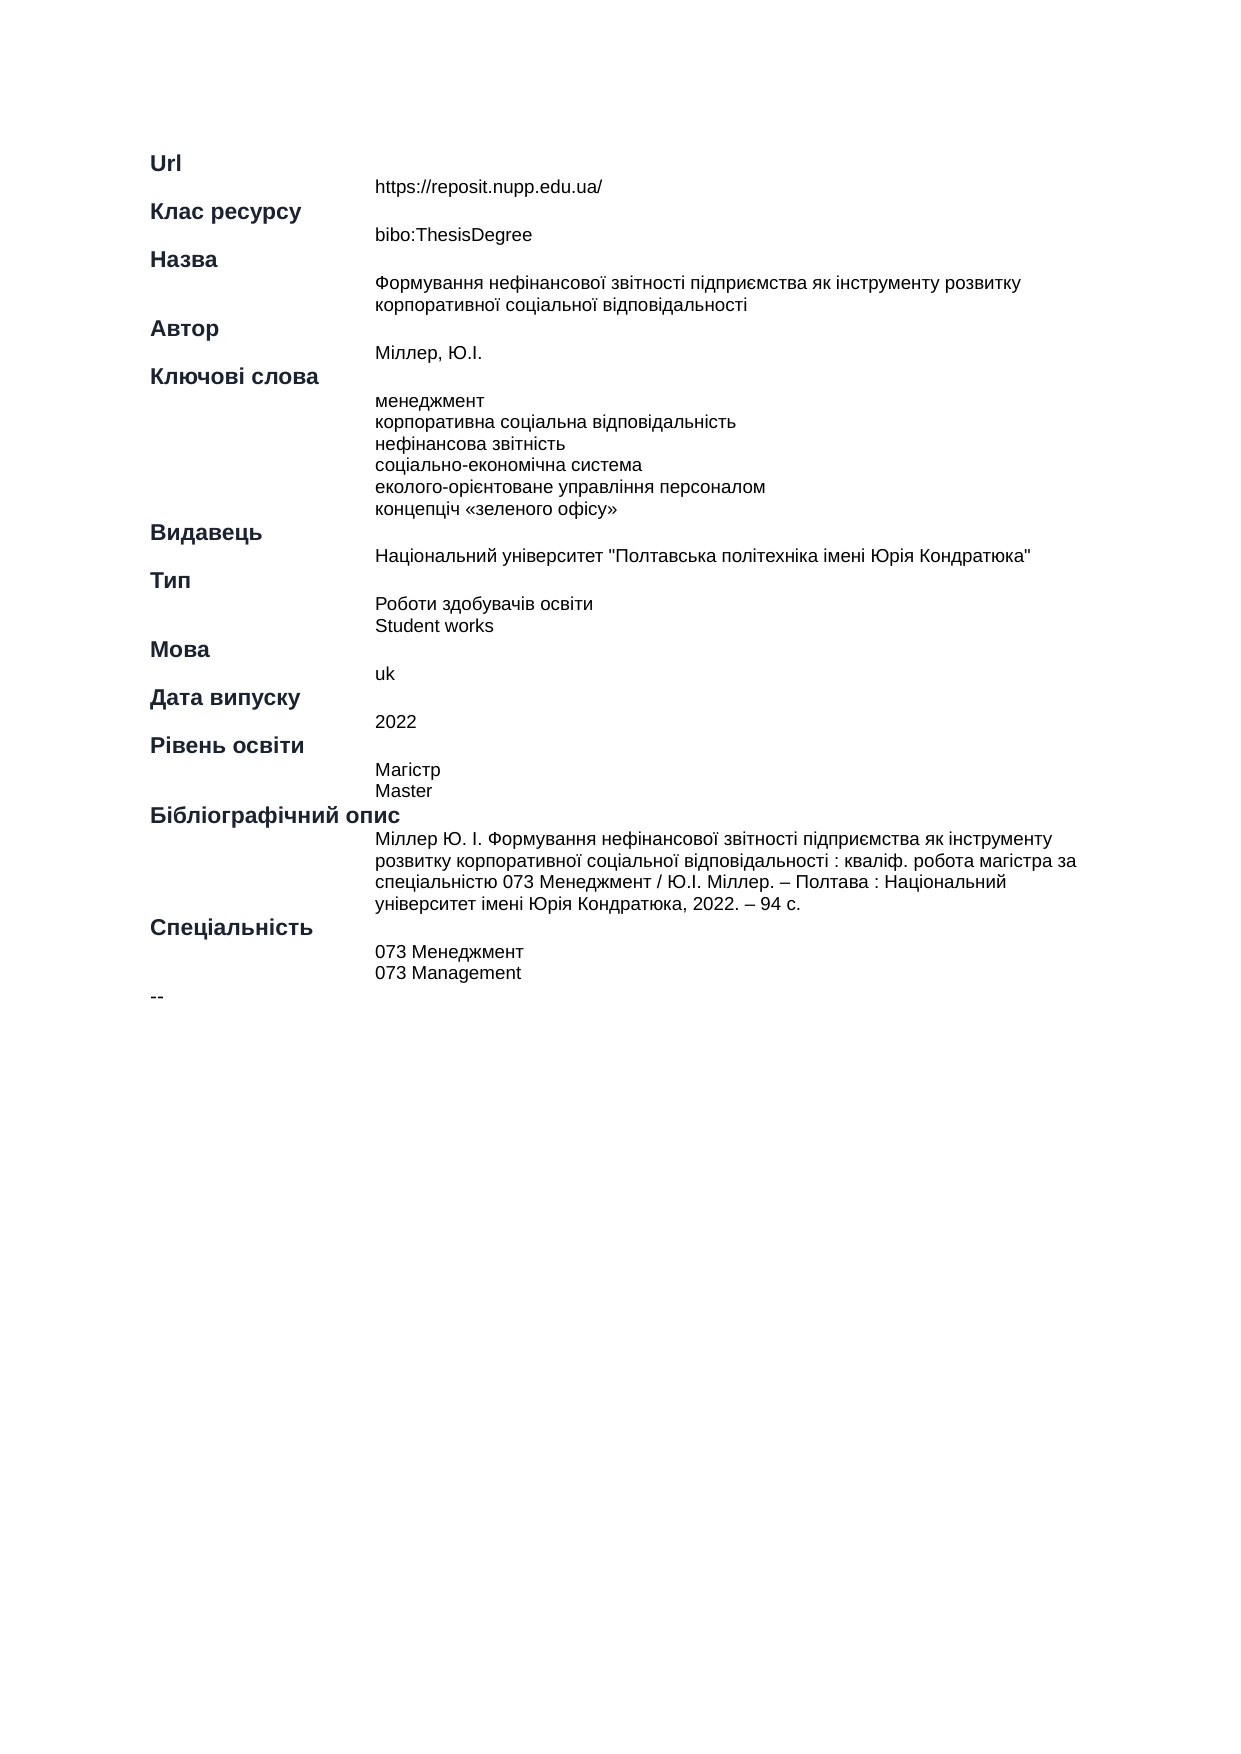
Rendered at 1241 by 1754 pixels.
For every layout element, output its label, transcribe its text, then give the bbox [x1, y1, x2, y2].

text еколого-орієнтоване управління персоналом [375, 476, 1090, 497]
text Спеціальність [150, 914, 1090, 941]
text Дата випуску [150, 684, 1090, 711]
text Формування нефінансової звітності підприємства як інструменту розвитку корпоративної соціальної відповідальності [375, 272, 1090, 315]
text https://reposit.nupp.edu.ua/ [375, 176, 1090, 198]
text соціально-економічна система [375, 454, 1090, 476]
text концепціч «зеленого офісу» [375, 497, 1090, 519]
text Магістр [375, 758, 1090, 780]
text 073 Менеджмент [375, 941, 1090, 962]
text Автор [150, 315, 1090, 342]
text Роботи здобувачів освіти [375, 593, 1090, 615]
text bibo:ThesisDegree [375, 224, 1090, 246]
text 2022 [375, 711, 1090, 732]
text менеджмент [375, 389, 1090, 411]
text -- [150, 984, 1090, 1008]
text Міллер Ю. І. Формування нефінансової звітності підприємства як інструменту розвитку корпоративної соціальної відповідальності : кваліф. робота магістра за спеціальністю 073 Менеджмент / Ю.І. Міллер. – Полтава : Національний університет імені Юрія Кондратюка, 2022. – 94 с. [375, 828, 1090, 914]
text Національний університет "Полтавська політехніка імені Юрія Кондратюка" [375, 545, 1090, 567]
text Видавець [150, 519, 1090, 545]
text Url [150, 150, 1090, 176]
text Мова [150, 636, 1090, 663]
text Рівень освіти [150, 732, 1090, 758]
text нефінансова звітність [375, 433, 1090, 454]
text корпоративна соціальна відповідальність [375, 411, 1090, 433]
text Клас ресурсу [150, 198, 1090, 224]
text uk [375, 663, 1090, 684]
text Master [375, 780, 1090, 802]
text 073 Management [375, 962, 1090, 984]
text Бібліографічний опис [150, 802, 1090, 828]
text Тип [150, 567, 1090, 593]
text Ключові слова [150, 363, 1090, 389]
text Міллер, Ю.І. [375, 342, 1090, 363]
text Назва [150, 246, 1090, 272]
text Student works [375, 615, 1090, 636]
